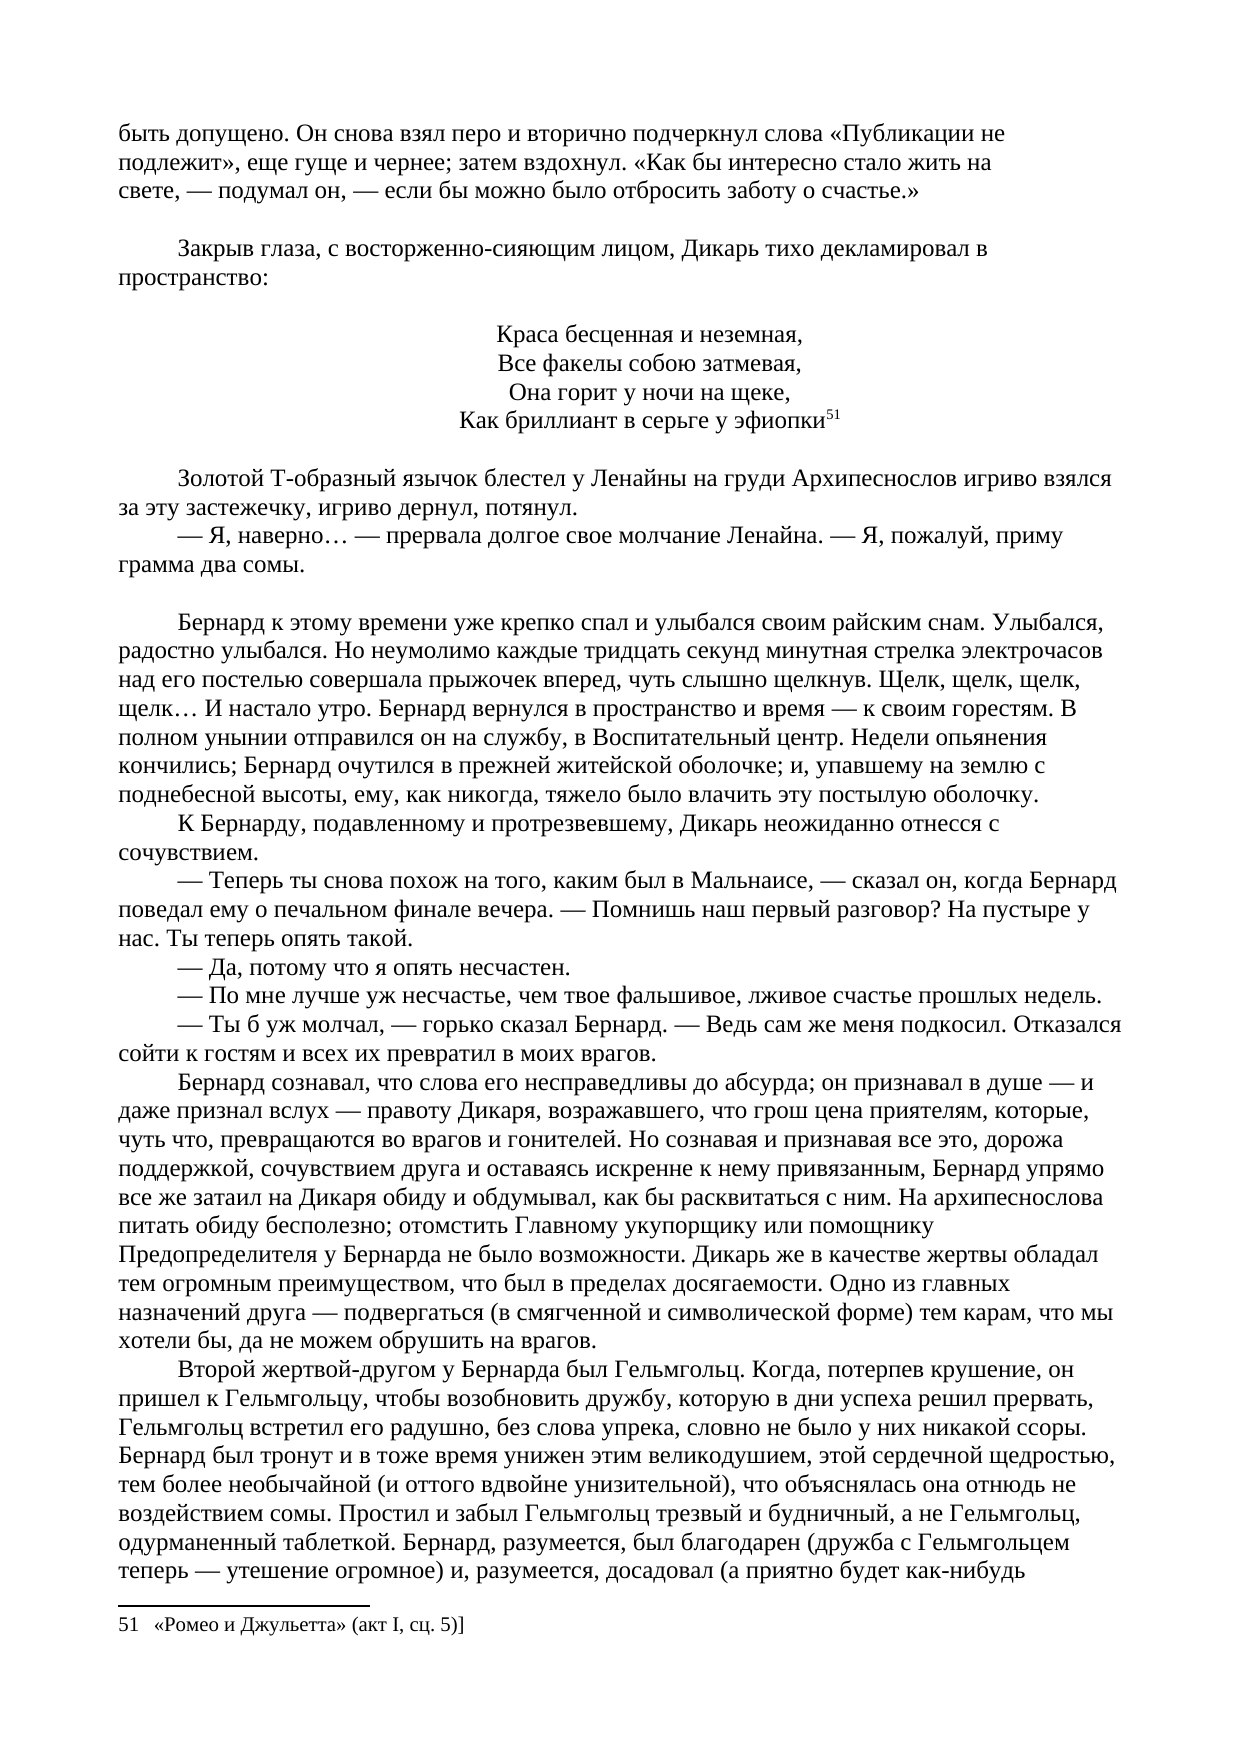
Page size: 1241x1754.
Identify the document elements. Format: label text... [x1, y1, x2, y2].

text — Я, наверно… — прервала долгое свое молчание Ленайна. — Я, пожалуй, приму грамма два сомы. [118, 521, 1122, 578]
text Второй жертвой-другом у Бернарда был Гельмгольц. Когда, потерпев крушение, он пришел к Гельмгольцу, чтобы возобновить дружбу, которую в дни успеха решил прервать, Гельмгольц встретил его радушно, без слова упрека, словно не было у них никакой ссоры. Бернард был тронут и в тоже время унижен этим великодушием, этой сердечной щедростью, тем более необычайной (и оттого вдвойне унизительной), что объяснялась она отнюдь не воздействием сомы. Простил и забыл Гельмгольц трезвый и будничный, а не Гельмгольц, одурманенный таблеткой. Бернард, разумеется, был благодарен (дружба с Гельмгольцем теперь — утешение огромное) и, разумеется, досадовал (а приятно будет как-нибудь [118, 1354, 1122, 1584]
text быть допущено. Он снова взял перо и вторично подчеркнул слова «Публикации не подлежит», еще гуще и чернее; затем вздохнул. «Как бы интересно стало жить на свете, — подумал он, — если бы можно было отбросить заботу о счастье.» [118, 118, 1122, 204]
text — Теперь ты снова похож на того, каким был в Мальнаисе, — сказал он, когда Бернард поведал ему о печальном финале вечера. — Помнишь наш первый разговор? На пустыре у нас. Ты теперь опять такой. [118, 866, 1122, 952]
text Как бриллиант в серьге у эфиопки [118, 406, 1122, 434]
text — Да, потому что я опять несчастен. [118, 952, 1122, 981]
text Бернард к этому времени уже крепко спал и улыбался своим райским снам. Улыбался, радостно улыбался. Но неумолимо каждые тридцать секунд минутная стрелка электрочасов над его постелью совершала прыжочек вперед, чуть слышно щелкнув. Щелк, щелк, щелк, щелк… И настало утро. Бернард вернулся в пространство и время — к своим горестям. В полном унынии отправился он на службу, в Воспитательный центр. Недели опьянения кончились; Бернард очутился в прежней житейской оболочке; и, упавшему на землю с поднебесной высоты, ему, как никогда, тяжело было влачить эту постылую оболочку. [118, 607, 1122, 808]
text Краса бесценная и неземная, [118, 319, 1122, 348]
text Она горит у ночи на щеке, [118, 377, 1122, 406]
text К Бернарду, подавленному и протрезвевшему, Дикарь неожиданно отнесся с сочувствием. [118, 808, 1122, 866]
text «Ромео и Джульетта» (акт I, сц. 5)] [118, 1612, 1122, 1636]
text Закрыв глаза, с восторженно-сияющим лицом, Дикарь тихо декламировал в пространство: [118, 233, 1122, 291]
text — Ты б уж молчал, — горько сказал Бернард. — Ведь сам же меня подкосил. Отказался сойти к гостям и всех их превратил в моих врагов. [118, 1009, 1122, 1067]
text — По мне лучше уж несчастье, чем твое фальшивое, лживое счастье прошлых недель. [118, 981, 1122, 1009]
text Бернард сознавал, что слова его несправедливы до абсурда; он признавал в душе — и даже признал вслух — правоту Дикаря, возражавшего, что грош цена приятелям, которые, чуть что, превращаются во врагов и гонителей. Но сознавая и признавая все это, дорожа поддержкой, сочувствием друга и оставаясь искренне к нему привязанным, Бернард упрямо все же затаил на Дикаря обиду и обдумывал, как бы расквитаться с ним. На архипеснослова питать обиду бесполезно; отомстить Главному укупорщику или помощнику Предопределителя у Бернарда не было возможности. Дикарь же в качестве жертвы обладал тем огромным преимуществом, что был в пределах досягаемости. Одно из главных назначений друга — подвергаться (в смягченной и символической форме) тем карам, что мы хотели бы, да не можем обрушить на врагов. [118, 1067, 1122, 1354]
text Все факелы собою затмевая, [118, 348, 1122, 377]
text Золотой Т-образный язычок блестел у Ленайны на груди Архипеснослов игриво взялся за эту застежечку, игриво дернул, потянул. [118, 463, 1122, 521]
